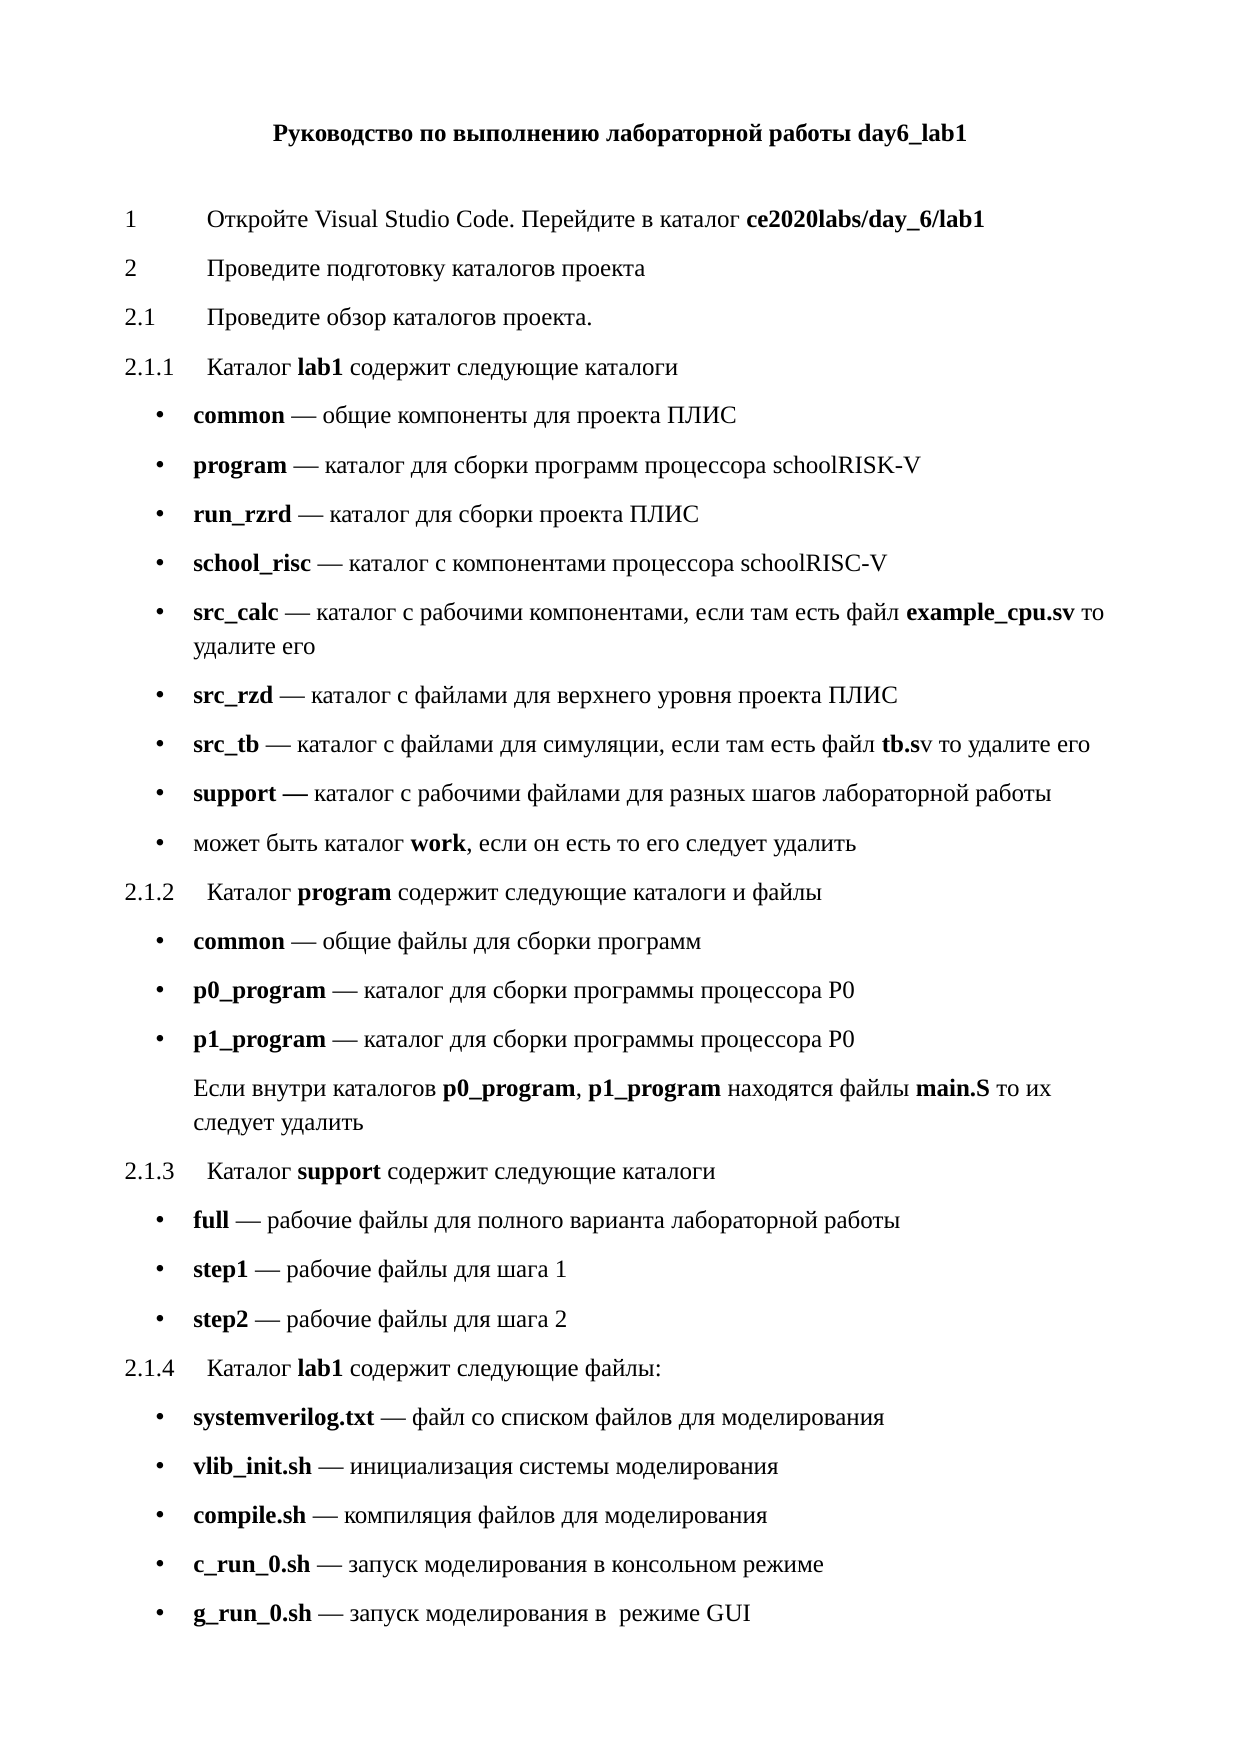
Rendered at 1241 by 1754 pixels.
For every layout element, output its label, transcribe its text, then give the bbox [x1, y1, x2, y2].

list Каталог support содержит следующие каталоги [118, 1156, 1122, 1185]
list program — каталог для сборки программ процессора schoolRISK-V [156, 450, 1122, 478]
list Если внутри каталогов p0_program, p1_program находятся файлы main.S то их следует удалить [156, 1073, 1122, 1136]
list Каталог program содержит следующие каталоги и файлы [118, 877, 1122, 905]
list Каталог lab1 содержит следующие файлы: [118, 1353, 1122, 1381]
list support — каталог с рабочими файлами для разных шагов лабораторной работы [156, 778, 1122, 807]
list step2 — рабочие файлы для шага 2 [156, 1304, 1122, 1332]
list school_risc — каталог с компонентами процессора schoolRISC-V [156, 548, 1122, 577]
list systemverilog.txt — файл со списком файлов для моделирования [156, 1402, 1122, 1431]
list src_calc — каталог с рабочими компонентами, если там есть файл example_cpu.sv то удалите его [156, 597, 1122, 660]
list run_rzrd — каталог для сборки проекта ПЛИС [156, 499, 1122, 527]
list step1 — рабочие файлы для шага 1 [156, 1254, 1122, 1283]
list common — общие файлы для сборки программ [156, 926, 1122, 954]
list Проведите обзор каталогов проекта. [118, 302, 1122, 331]
list p1_program — каталог для сборки программы процессора P0 [156, 1024, 1122, 1053]
list compile.sh — компиляция файлов для моделирования [156, 1500, 1122, 1529]
list vlib_init.sh — инициализация системы моделирования [156, 1451, 1122, 1479]
list Проведите подготовку каталогов проекта [118, 253, 1122, 282]
list может быть каталог work, если он есть то его следует удалить [156, 828, 1122, 856]
list Откройте Visual Studio Code. Перейдите в каталог ce2020labs/day_6/lab1 [118, 204, 1122, 233]
list g_run_0.sh — запуск моделирования в режиме GUI [156, 1598, 1122, 1627]
list full — рабочие файлы для полного варианта лабораторной работы [156, 1206, 1122, 1234]
list common — общие компоненты для проекта ПЛИС [156, 401, 1122, 429]
list src_tb — каталог с файлами для симуляции, если там есть файл tb.sv то удалите его [156, 729, 1122, 758]
list Каталог lab1 содержит следующие каталоги [118, 352, 1122, 380]
list c_run_0.sh — запуск моделирования в консольном режиме [156, 1549, 1122, 1578]
list src_rzd — каталог с файлами для верхнего уровня проекта ПЛИС [156, 680, 1122, 709]
list p0_program — каталог для сборки программы процессора P0 [156, 975, 1122, 1003]
text Руководство по выполнению лабораторной работы day6_lab1 [118, 118, 1122, 147]
